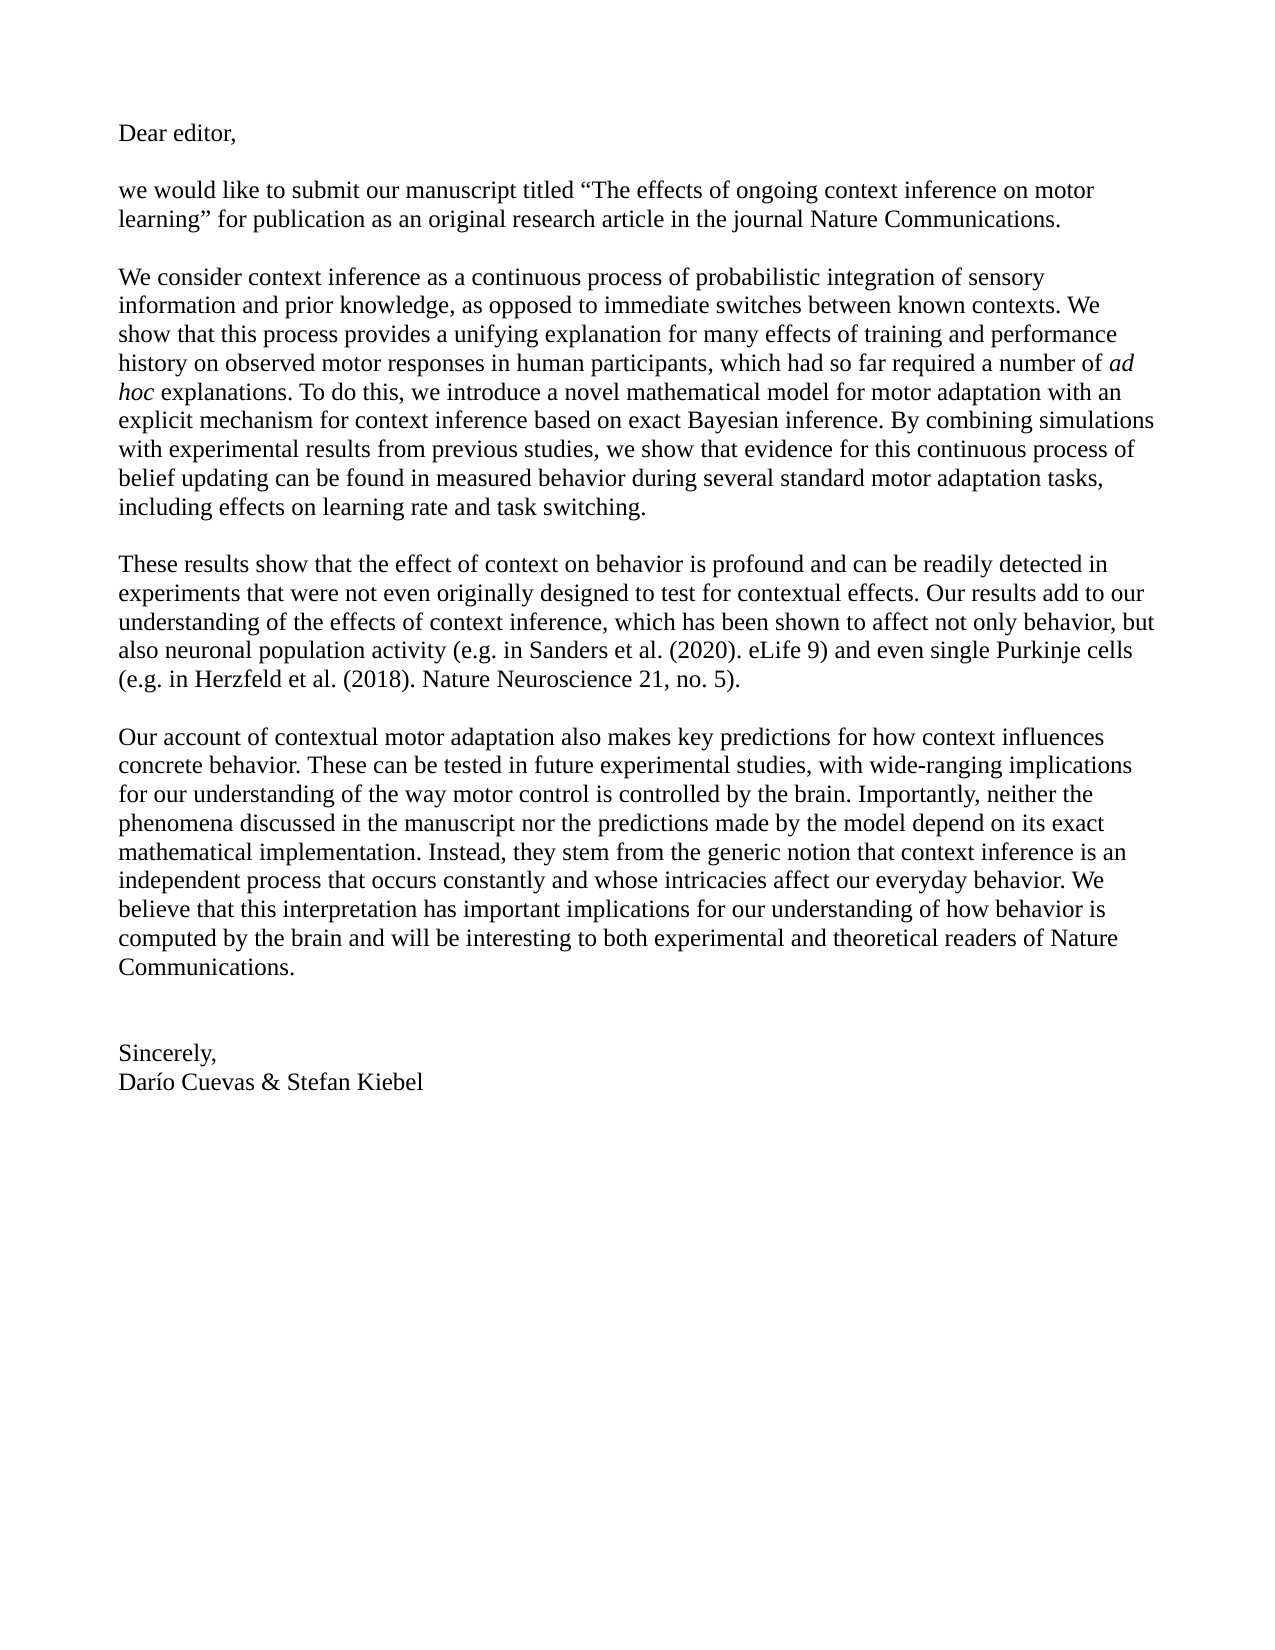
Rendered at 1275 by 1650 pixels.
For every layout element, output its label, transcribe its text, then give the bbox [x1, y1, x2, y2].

text We consider context inference as a continuous process of probabilistic integration of sensory information and prior knowledge, as opposed to immediate switches between known contexts. We show that this process provides a unifying explanation for many effects of training and performance history on observed motor responses in human participants, which had so far required a number of ad hoc explanations. To do this, we introduce a novel mathematical model for motor adaptation with an explicit mechanism for context inference based on exact Bayesian inference. By combining simulations with experimental results from previous studies, we show that evidence for this continuous process of belief updating can be found in measured behavior during several standard motor adaptation tasks, including effects on learning rate and task switching. [118, 262, 1157, 521]
text Sincerely, Darío Cuevas & Stefan Kiebel [118, 1038, 1157, 1096]
text These results show that the effect of context on behavior is profound and can be readily detected in experiments that were not even originally designed to test for contextual effects. Our results add to our understanding of the effects of context inference, which has been shown to affect not only behavior, but also neuronal population activity (e.g. in Sanders et al. (2020). eLife 9) and even single Purkinje cells (e.g. in Herzfeld et al. (2018). Nature Neuroscience 21, no. 5). [118, 549, 1157, 693]
text Our account of contextual motor adaptation also makes key predictions for how context influences concrete behavior. These can be tested in future experimental studies, with wide-ranging implications for our understanding of the way motor control is controlled by the brain. Importantly, neither the phenomena discussed in the manuscript nor the predictions made by the model depend on its exact mathematical implementation. Instead, they stem from the generic notion that context inference is an independent process that occurs constantly and whose intricacies affect our everyday behavior. We believe that this interpretation has important implications for our understanding of how behavior is computed by the brain and will be interesting to both experimental and theoretical readers of Nature Communications. [118, 722, 1157, 981]
text we would like to submit our manuscript titled “The effects of ongoing context inference on motor learning” for publication as an original research article in the journal Nature Communications. [118, 176, 1157, 233]
text Dear editor, [118, 118, 1157, 147]
